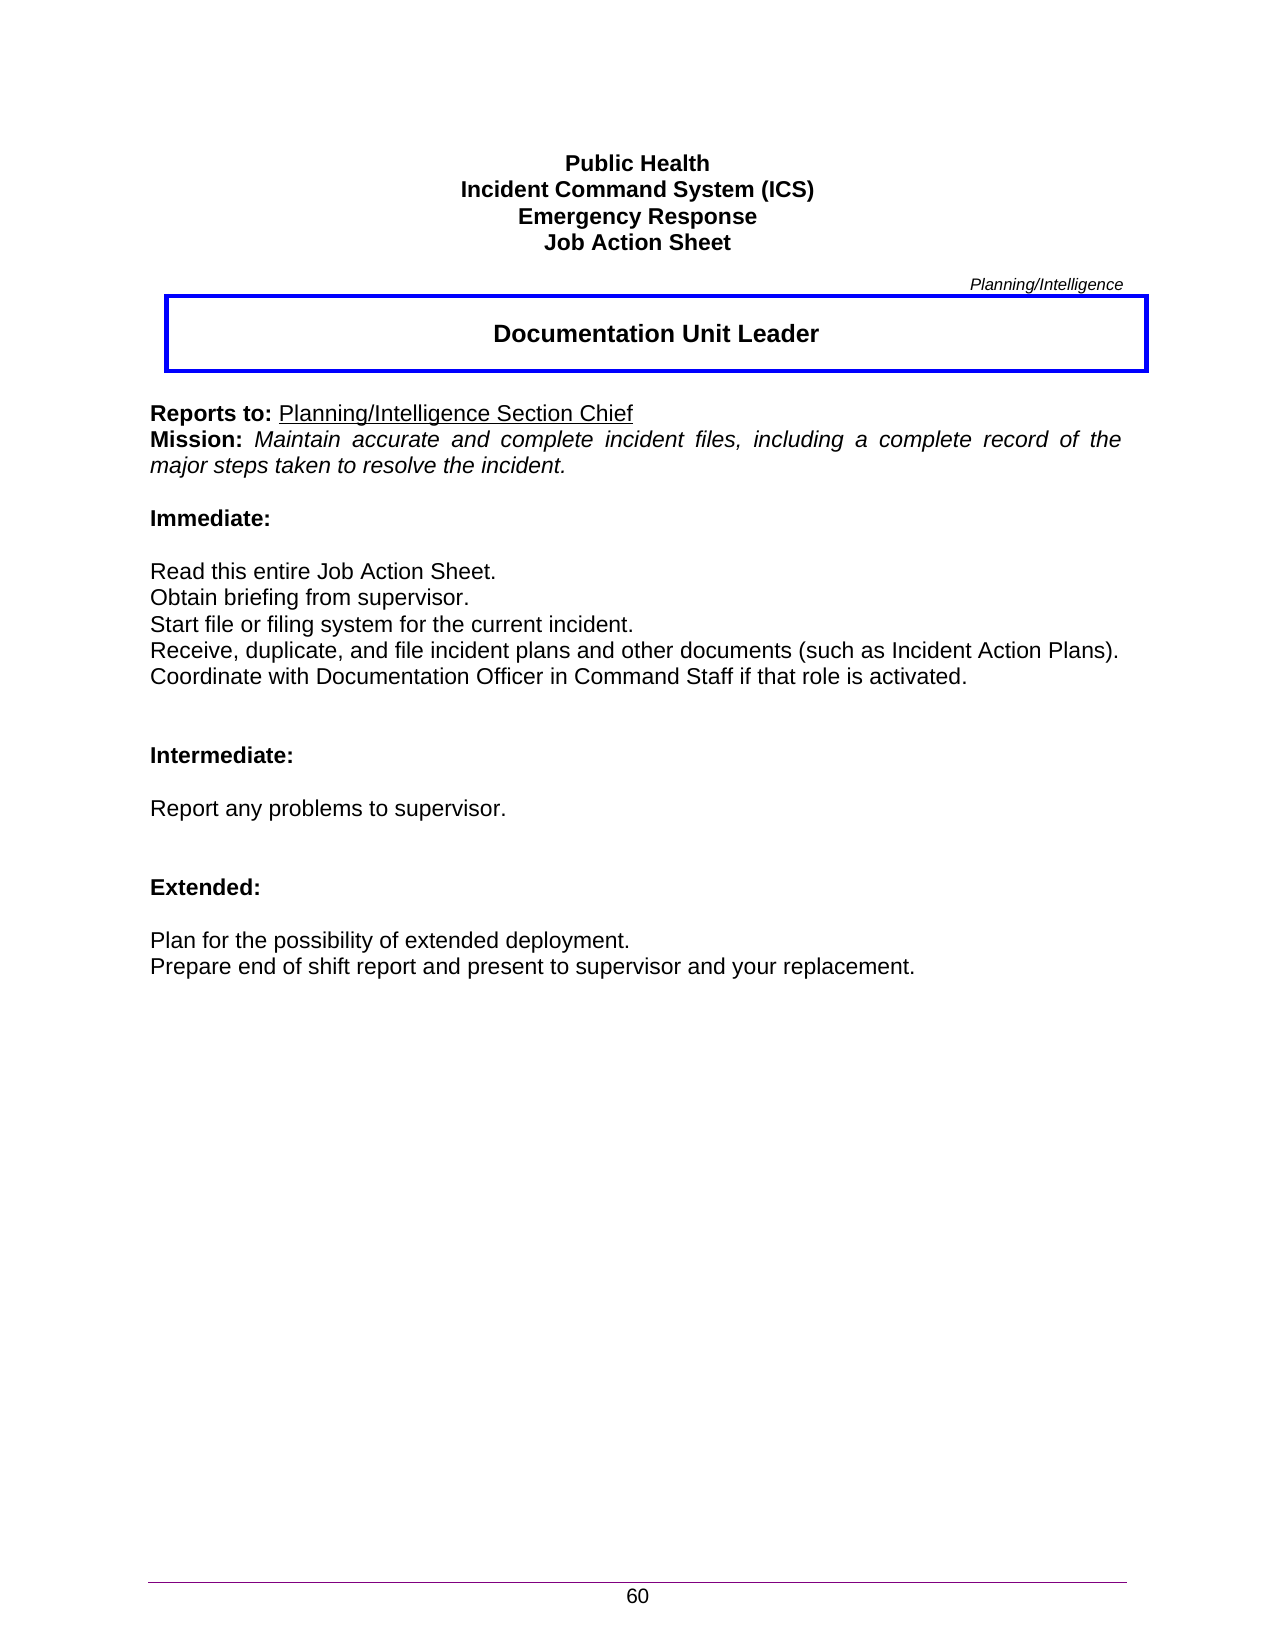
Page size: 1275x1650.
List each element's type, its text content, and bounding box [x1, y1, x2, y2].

subtitle Receive, duplicate, and file incident plans and other documents (such as Incident Action Plans). [150, 637, 1125, 663]
text Reports to: Planning/Intelligence Section Chief [150, 400, 1125, 426]
table_header Documentation Unit Leader [169, 298, 1144, 369]
text Mission: Maintain accurate and complete incident files, including a complete record of the major steps taken to resolve the incident. [150, 426, 1125, 479]
text Immediate: [150, 505, 1125, 532]
subtitle Read this entire Job Action Sheet. [150, 558, 1125, 584]
subtitle Report any problems to supervisor. [150, 795, 1125, 821]
subtitle Coordinate with Documentation Officer in Command Staff if that role is activated. [150, 663, 1125, 690]
text Emergency Response [150, 203, 1125, 229]
subtitle Plan for the possibility of extended deployment. [150, 927, 1125, 953]
subtitle Prepare end of shift report and present to supervisor and your replacement. [150, 953, 1125, 979]
text Job Action Sheet [150, 229, 1125, 255]
text Planning/Intelligence [150, 274, 1125, 294]
text Intermediate: [150, 742, 1125, 769]
text Incident Command System (ICS) [150, 176, 1125, 203]
text Extended: [150, 874, 1125, 901]
subtitle Obtain briefing from supervisor. [150, 584, 1125, 611]
text Public Health [150, 150, 1125, 176]
subtitle Start file or filing system for the current incident. [150, 611, 1125, 637]
